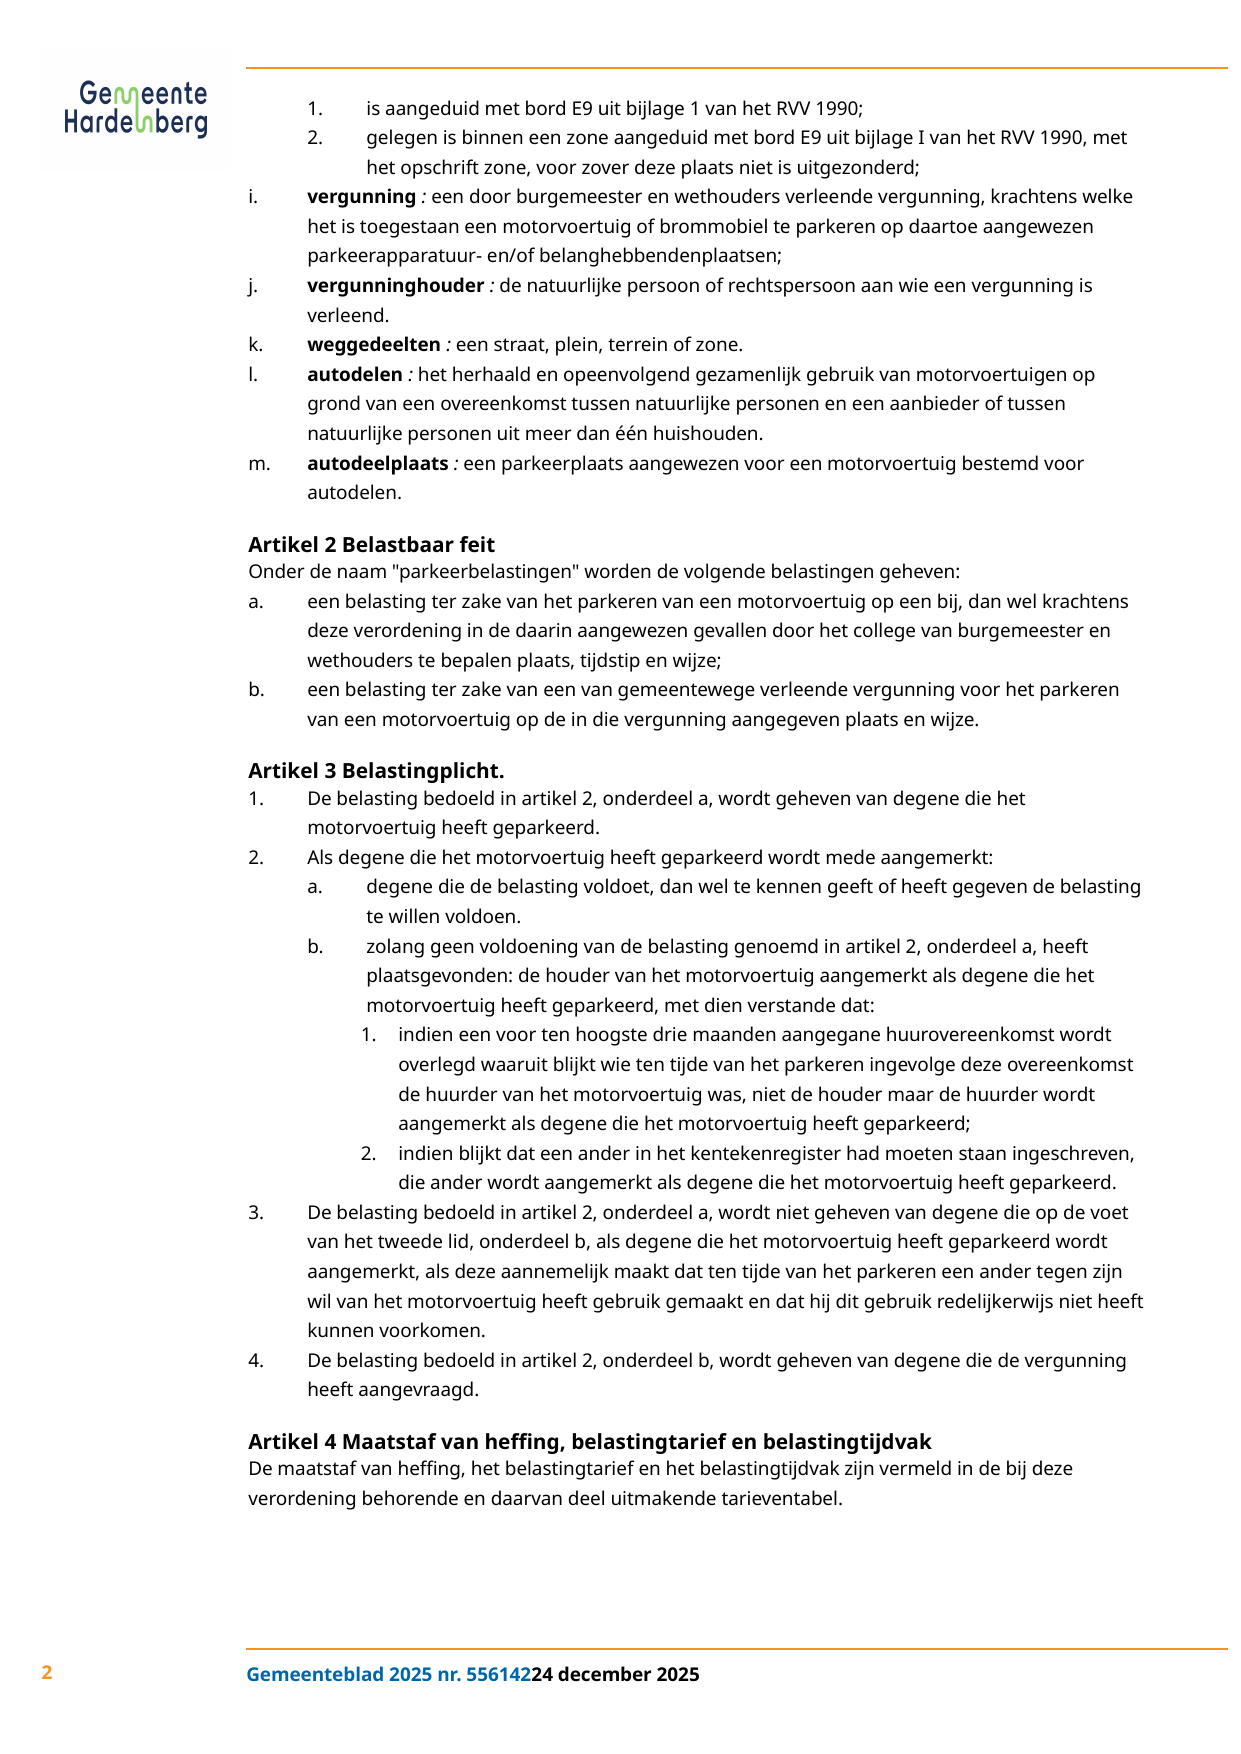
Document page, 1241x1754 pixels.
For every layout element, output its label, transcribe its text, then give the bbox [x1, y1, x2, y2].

list De belasting bedoeld in artikel 2, onderdeel a, wordt niet geheven van degene die op de voet van het tweede lid, onderdeel b, als degene die het motorvoertuig heeft geparkeerd wordt aangemerkt, als deze aannemelijk maakt dat ten tijde van het parkeren een ander tegen zijn wil van het motorvoertuig heeft gebruik gemaakt en dat hij dit gebruik redelijkerwijs niet heeft kunnen voorkomen. [248, 1199, 1152, 1343]
list autodelen : het herhaald en opeenvolgend gezamenlijk gebruik van motorvoertuigen op grond van een overeenkomst tussen natuurlijke personen en een aanbieder of tussen natuurlijke personen uit meer dan één huishouden. [248, 361, 1152, 446]
list degene die de belasting voldoet, dan wel te kennen geeft of heeft gegeven de belasting te willen voldoen. [307, 874, 1152, 929]
text Onder de naam "parkeerbelastingen" worden de volgende belastingen geheven: [248, 558, 1152, 584]
list een belasting ter zake van het parkeren van een motorvoertuig op een bij, dan wel krachtens deze verordening in de daarin aangewezen gevallen door het college van burgemeester en wethouders te bepalen plaats, tijdstip en wijze; [248, 588, 1152, 673]
text Artikel 3 Belastingplicht. [248, 757, 1152, 785]
list De belasting bedoeld in artikel 2, onderdeel a, wordt geheven van degene die het motorvoertuig heeft geparkeerd. [248, 785, 1152, 840]
list indien blijkt dat een ander in het kentekenregister had moeten staan ingeschreven, die ander wordt aangemerkt als degene die het motorvoertuig heeft geparkeerd. [361, 1140, 1152, 1195]
list is aangeduid met bord E9 uit bijlage 1 van het RVV 1990; [307, 95, 1152, 121]
list Als degene die het motorvoertuig heeft geparkeerd wordt mede aangemerkt: [248, 844, 1152, 870]
list De belasting bedoeld in artikel 2, onderdeel b, wordt geheven van degene die de vergunning heeft aangevraagd. [248, 1347, 1152, 1402]
list een belasting ter zake van een van gemeentewege verleende vergunning voor het parkeren van een motorvoertuig op de in die vergunning aangegeven plaats en wijze. [248, 677, 1152, 732]
list zolang geen voldoening van de belasting genoemd in artikel 2, onderdeel a, heeft plaatsgevonden: de houder van het motorvoertuig aangemerkt als degene die het motorvoertuig heeft geparkeerd, met dien verstande dat: [307, 933, 1152, 1018]
list autodeelplaats : een parkeerplaats aangewezen voor een motorvoertuig bestemd voor autodelen. [248, 450, 1152, 505]
text Artikel 2 Belastbaar feit [248, 530, 1152, 558]
text De maatstaf van heffing, het belastingtarief en het belastingtijdvak zijn vermeld in de bij deze verordening behorende en daarvan deel uitmakende tarieventabel. [248, 1456, 1152, 1511]
text Artikel 4 Maatstaf van heffing, belastingtarief en belastingtijdvak [248, 1427, 1152, 1456]
list gelegen is binnen een zone aangeduid met bord E9 uit bijlage I van het RVV 1990, met het opschrift zone, voor zover deze plaats niet is uitgezonderd; [307, 124, 1152, 180]
list vergunninghouder : de natuurlijke persoon of rechtspersoon aan wie een vergunning is verleend. [248, 272, 1152, 328]
picture [41, 47, 231, 172]
list vergunning : een door burgemeester en wethouders verleende vergunning, krachtens welke het is toegestaan een motorvoertuig of brommobiel te parkeren op daartoe aangewezen parkeerapparatuur- en/of belanghebbendenplaatsen; [248, 183, 1152, 268]
list weggedeelten : een straat, plein, terrein of zone. [248, 331, 1152, 357]
list indien een voor ten hoogste drie maanden aangegane huurovereenkomst wordt overlegd waaruit blijkt wie ten tijde van het parkeren ingevolge deze overeenkomst de huurder van het motorvoertuig was, niet de houder maar de huurder wordt aangemerkt als degene die het motorvoertuig heeft geparkeerd; [361, 1022, 1152, 1136]
